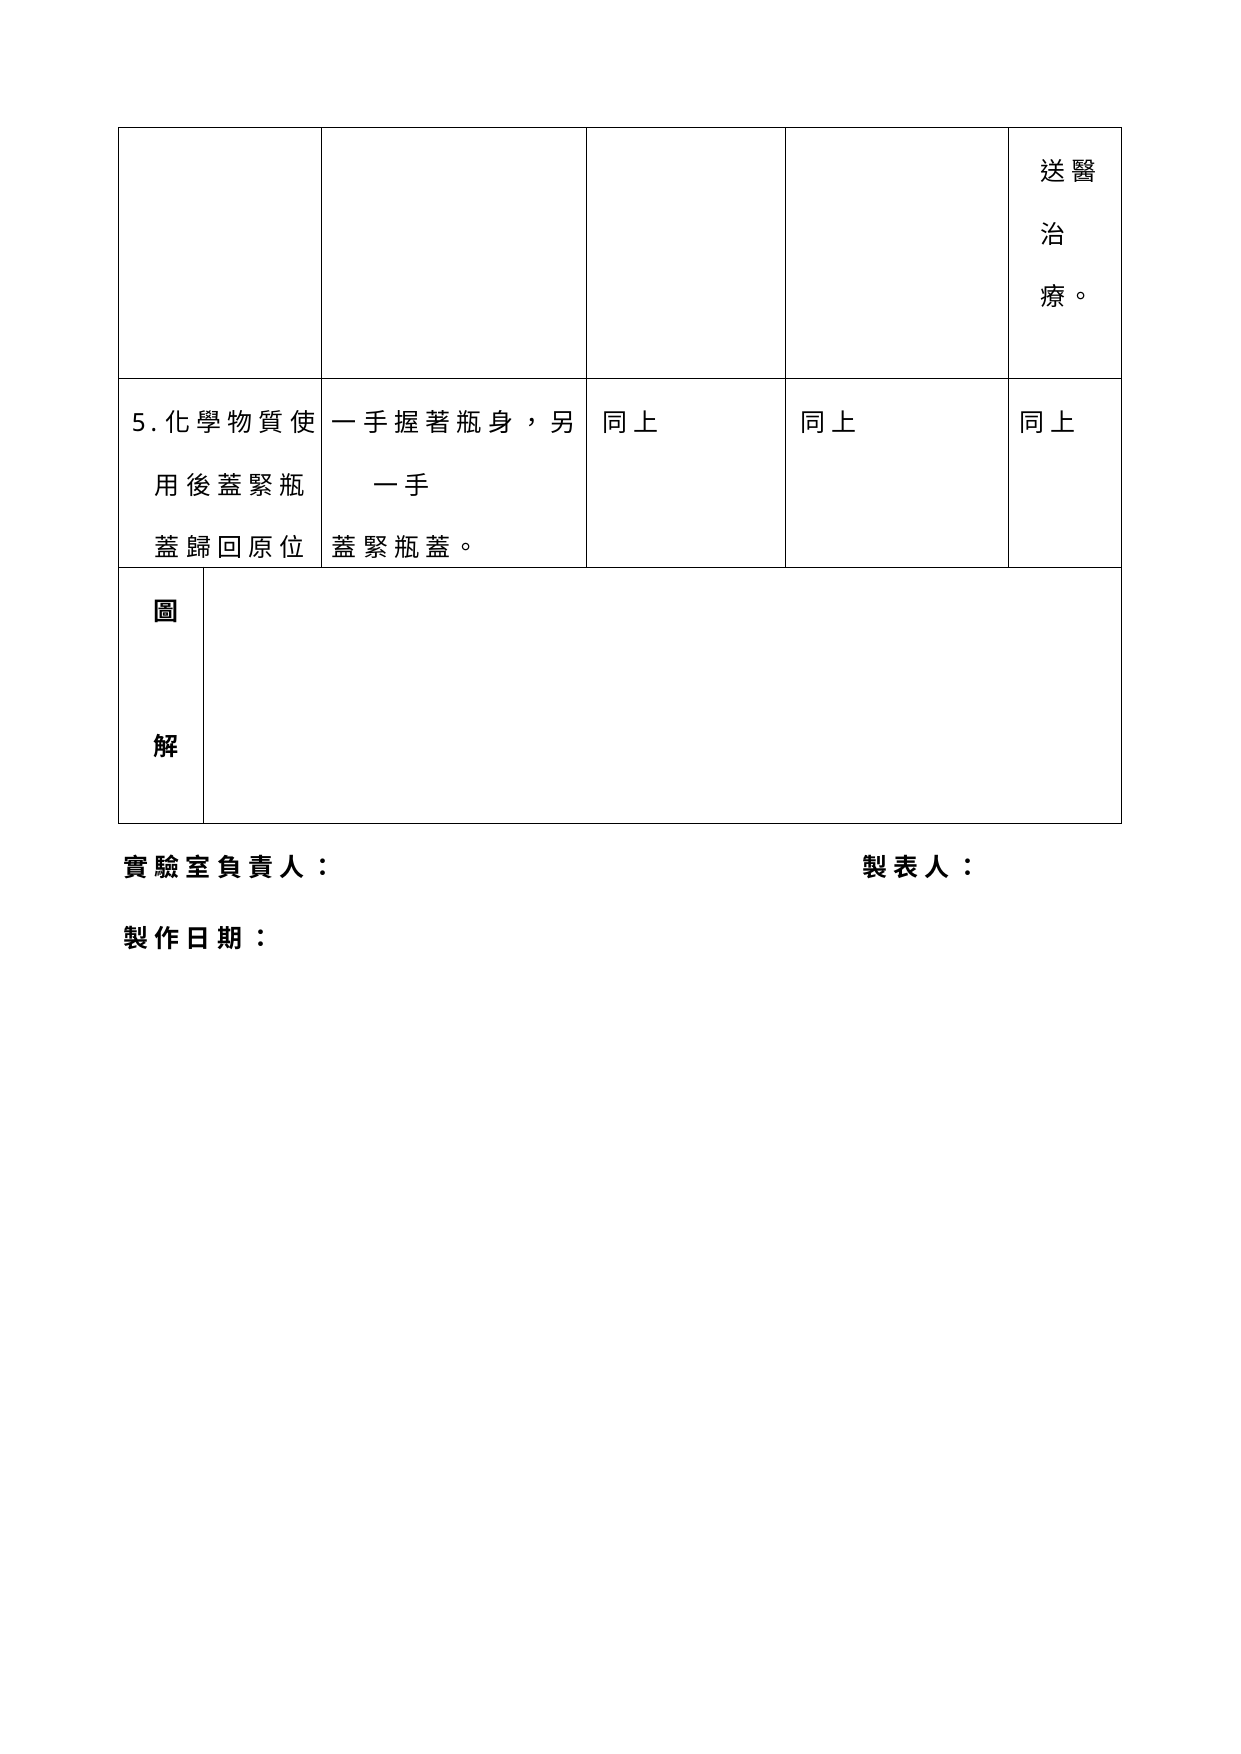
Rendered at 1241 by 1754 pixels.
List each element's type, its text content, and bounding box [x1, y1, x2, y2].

table_cell 5.化學物質使用後蓋緊瓶蓋歸回原位 [119, 379, 321, 567]
table_cell [204, 568, 1121, 822]
table_cell 圖 解 [119, 568, 203, 822]
table_cell [786, 128, 1008, 378]
table_cell 同上 [786, 379, 1008, 567]
table_cell 同上 [587, 379, 785, 567]
table_cell [587, 128, 785, 378]
table_cell 同上 [1009, 379, 1121, 567]
text 實驗室負責人： 製表人： 製作日期： [120, 824, 1120, 958]
table_cell [119, 128, 321, 378]
table_cell [322, 128, 586, 378]
table_cell 一手握著瓶身，另一手 蓋緊瓶蓋。 [322, 379, 586, 567]
table_cell 送醫治 療。 [1009, 128, 1121, 378]
